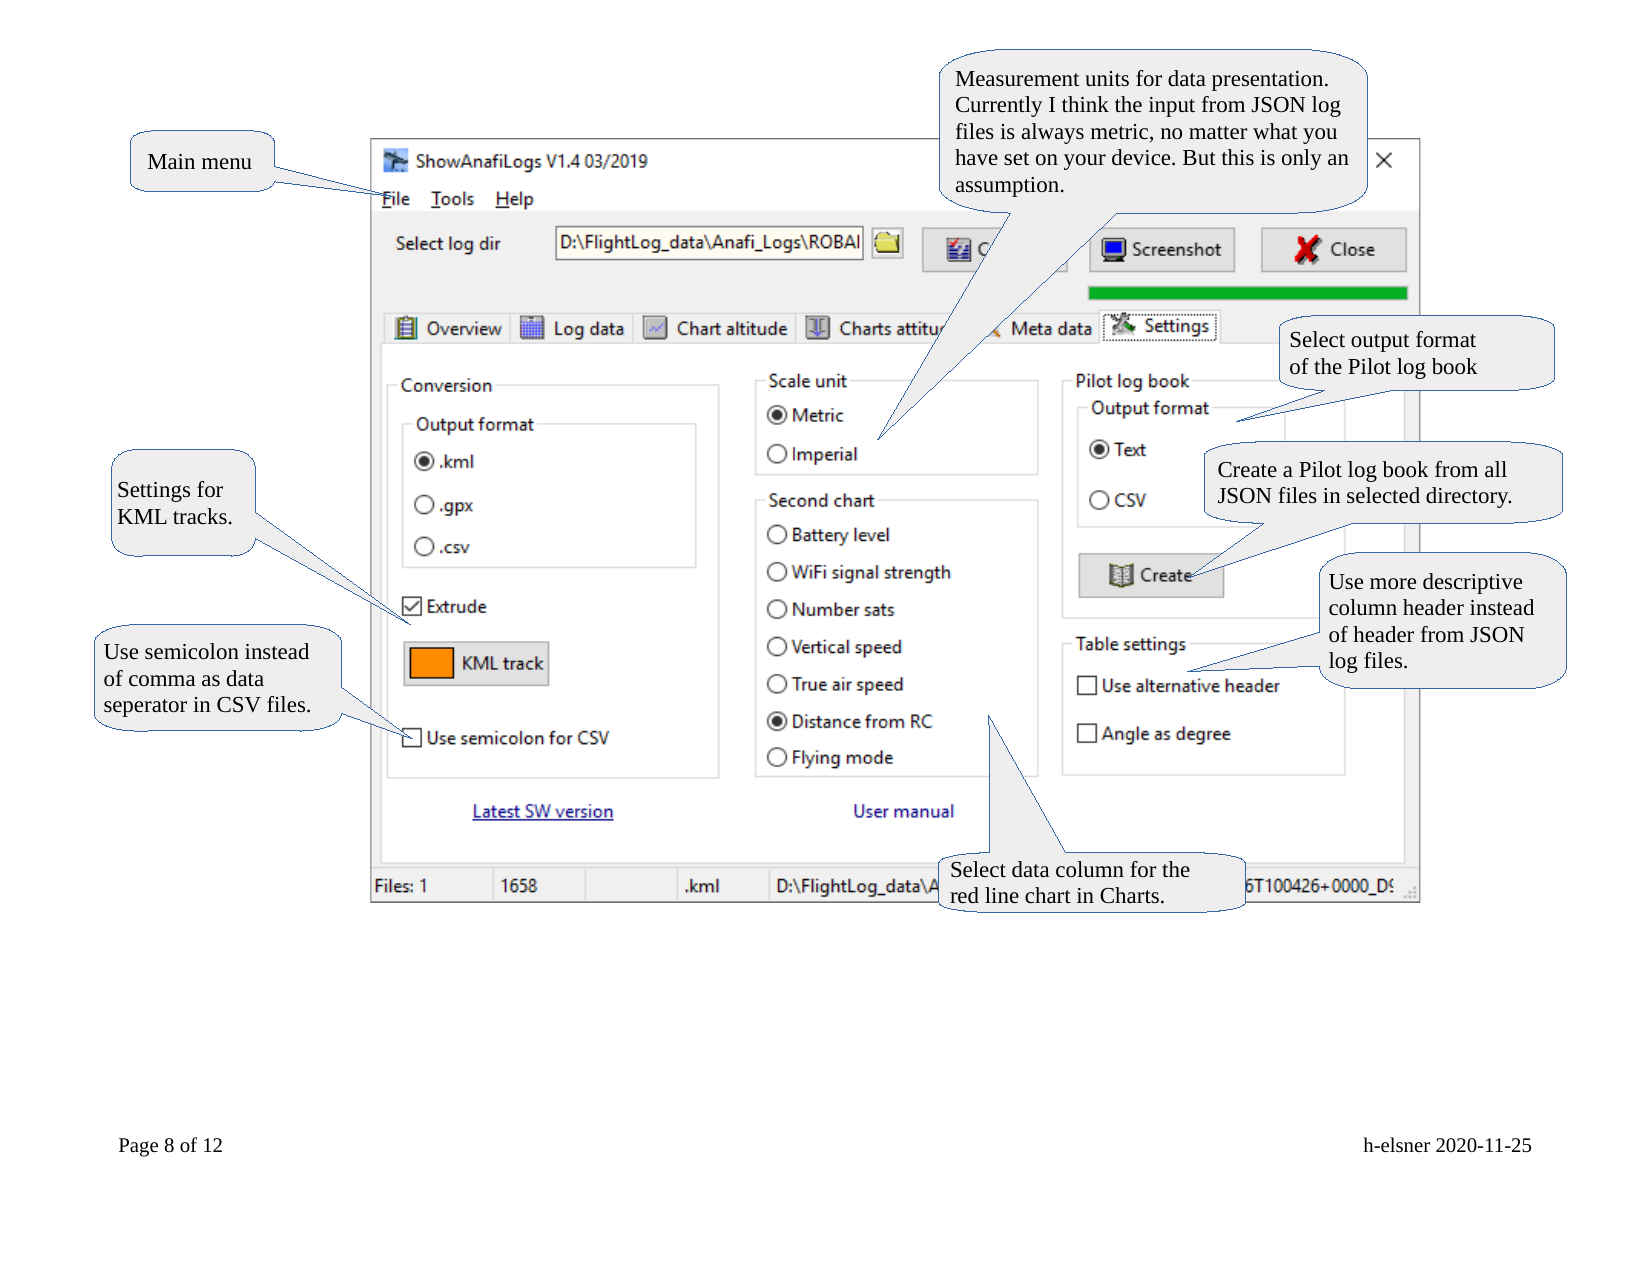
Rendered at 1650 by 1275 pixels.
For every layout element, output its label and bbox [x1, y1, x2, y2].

picture [370, 138, 1421, 903]
